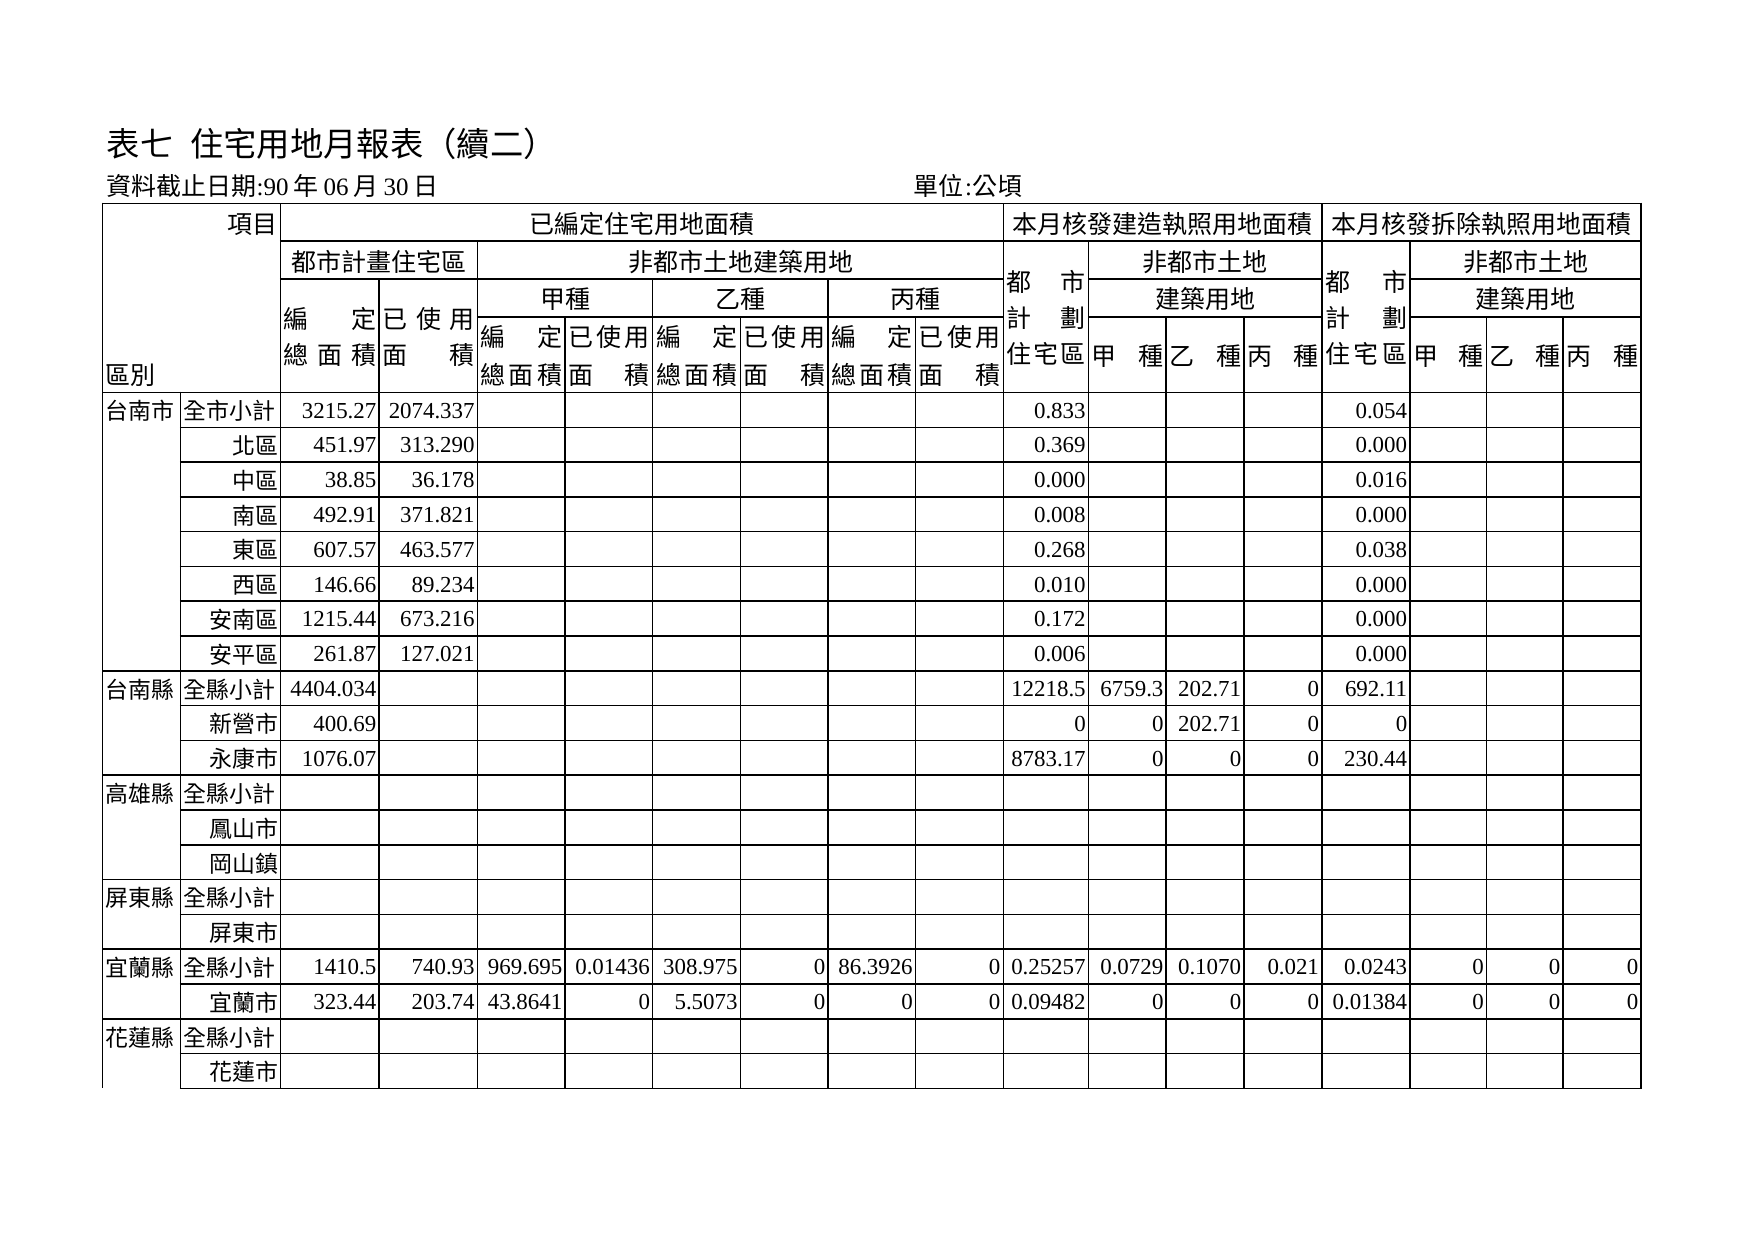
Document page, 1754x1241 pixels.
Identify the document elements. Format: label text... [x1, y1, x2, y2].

table_cell [380, 776, 477, 809]
table_cell 屏東縣 [103, 880, 180, 948]
table_cell [566, 532, 652, 566]
table_cell [566, 463, 652, 496]
table_cell 0 [1089, 706, 1165, 739]
table_cell 86.3926 [829, 950, 915, 983]
table_cell [478, 602, 564, 635]
table_cell [653, 637, 740, 670]
table_cell 1410.5 [281, 950, 378, 983]
table_cell [1004, 811, 1088, 844]
table_cell 甲種 [1089, 318, 1165, 392]
table_cell 0 [1167, 985, 1243, 1018]
table_cell [916, 915, 1003, 948]
table_cell 4404.034 [281, 672, 378, 705]
table_cell 宜蘭市 [181, 985, 280, 1018]
table_cell [380, 706, 477, 739]
table_cell [380, 846, 477, 879]
table_cell [916, 811, 1003, 844]
table_cell [653, 393, 740, 426]
table_cell [196, 240, 280, 278]
table_cell [1564, 637, 1640, 670]
table_cell [1004, 1054, 1088, 1087]
table_cell [1245, 428, 1321, 461]
table_cell [1167, 393, 1243, 426]
table_cell [1487, 776, 1562, 809]
table_cell [1411, 428, 1486, 461]
table_cell [1089, 567, 1165, 600]
table_cell [1411, 602, 1486, 635]
table_cell [653, 741, 740, 774]
table_cell 43.8641 [478, 985, 564, 1018]
table_cell [1245, 602, 1321, 635]
table_cell [1089, 602, 1165, 635]
table_cell 740.93 [380, 950, 477, 983]
table_cell 313.290 [380, 428, 477, 461]
table_cell [653, 602, 740, 635]
table_cell 0 [1411, 985, 1486, 1018]
table_cell [1323, 880, 1409, 913]
table_cell [380, 1054, 477, 1087]
table_cell [380, 672, 477, 705]
table_cell 面積 [566, 354, 652, 392]
table_cell 0.006 [1004, 637, 1088, 670]
table_cell [1245, 463, 1321, 496]
table_cell 203.74 [380, 985, 477, 1018]
table_cell 202.71 [1167, 672, 1243, 705]
table_cell [281, 1020, 378, 1053]
table_cell 0.000 [1004, 463, 1088, 496]
table_cell 0.054 [1323, 393, 1409, 426]
table_cell 編定 總面積 [281, 280, 378, 392]
table_cell [478, 811, 564, 844]
table_cell [566, 672, 652, 705]
table_cell [478, 1054, 564, 1087]
table_cell [1167, 915, 1243, 948]
table_cell 台南市 [103, 393, 180, 670]
table_cell 36.178 [380, 463, 477, 496]
table_cell [653, 915, 740, 948]
table_cell [1245, 776, 1321, 809]
table_cell [1089, 915, 1165, 948]
table_cell [566, 915, 652, 948]
table_cell 492.91 [281, 498, 378, 531]
table_cell [380, 880, 477, 913]
table_cell [1004, 776, 1088, 809]
table_cell [281, 776, 378, 809]
table_cell [1245, 846, 1321, 879]
table_cell [1167, 498, 1243, 531]
table_cell [478, 846, 564, 879]
table_cell [566, 811, 652, 844]
table_cell [653, 463, 740, 496]
table_cell [741, 1054, 827, 1087]
table_cell [653, 706, 740, 739]
table_cell [916, 880, 1003, 913]
table_cell 全縣小計 [181, 950, 280, 983]
table_cell 高雄縣 [103, 776, 180, 879]
table_cell 0 [1323, 706, 1409, 739]
table_cell [829, 463, 915, 496]
table_cell 總面積 [829, 354, 915, 392]
table_cell [1323, 1020, 1409, 1053]
table_cell 463.577 [380, 532, 477, 566]
table_cell [478, 915, 564, 948]
table_cell [566, 637, 652, 670]
table_cell 38.85 [281, 463, 378, 496]
text 資料截止日期:90年06月30日 單位:公頃 [106, 166, 1648, 203]
table_cell 0.0243 [1323, 950, 1409, 983]
table_cell [1564, 846, 1640, 879]
table_cell [478, 741, 564, 774]
table_cell 南區 [181, 498, 280, 531]
table_cell [829, 1054, 915, 1087]
table_cell 0.01436 [566, 950, 652, 983]
table_cell [829, 915, 915, 948]
table_cell 都市 計劃 住宅區 [1004, 242, 1088, 392]
table_cell [1323, 811, 1409, 844]
table_cell [916, 741, 1003, 774]
table_cell [281, 1054, 378, 1087]
table_cell [478, 393, 564, 426]
table_cell [916, 637, 1003, 670]
table_cell [1167, 1054, 1243, 1087]
table_cell 0.000 [1323, 428, 1409, 461]
table_cell [1245, 498, 1321, 531]
table_cell [281, 915, 378, 948]
table_cell [1167, 811, 1243, 844]
table_cell 中區 [181, 463, 280, 496]
table_cell [1004, 915, 1088, 948]
table_cell [1564, 880, 1640, 913]
table_cell 都市計畫住宅區 [281, 242, 477, 278]
table_cell [1089, 463, 1165, 496]
table_cell [566, 846, 652, 879]
table_cell [916, 1020, 1003, 1053]
table_cell [1411, 776, 1486, 809]
table_cell [1089, 498, 1165, 531]
table_cell [829, 498, 915, 531]
table_cell [653, 567, 740, 600]
table_cell [1564, 706, 1640, 739]
table_cell 0 [1089, 741, 1165, 774]
table_cell 0.008 [1004, 498, 1088, 531]
table_cell 0.016 [1323, 463, 1409, 496]
table_cell 總面積 [478, 354, 564, 392]
table_cell [916, 846, 1003, 879]
table_cell 甲種 [478, 280, 652, 316]
table_cell 甲種 [1411, 318, 1486, 392]
table_cell [1487, 498, 1562, 531]
table_cell [566, 428, 652, 461]
table_cell [566, 706, 652, 739]
table_cell [741, 776, 827, 809]
table_cell 6759.3 [1089, 672, 1165, 705]
table_cell 已使用 [916, 318, 1003, 354]
table_cell [653, 1020, 740, 1053]
table_cell 451.97 [281, 428, 378, 461]
table_cell 非都市土地 [1411, 242, 1640, 278]
table_cell [1564, 393, 1640, 426]
table_cell 0.000 [1323, 498, 1409, 531]
table_cell 0 [1245, 672, 1321, 705]
table_cell [829, 706, 915, 739]
table_cell 0 [1167, 741, 1243, 774]
table_cell [1245, 1054, 1321, 1087]
table_cell [916, 532, 1003, 566]
table_cell [1487, 393, 1562, 426]
table_cell [1323, 776, 1409, 809]
table_cell 2074.337 [380, 393, 477, 426]
table_cell [566, 602, 652, 635]
table_cell [1411, 463, 1486, 496]
table_cell [741, 463, 827, 496]
table_cell [1245, 567, 1321, 600]
table_cell 永康市 [181, 741, 280, 774]
table_cell 0.038 [1323, 532, 1409, 566]
table_cell 全縣小計 [181, 776, 280, 809]
table_cell 0.010 [1004, 567, 1088, 600]
table_cell 全縣小計 [181, 1020, 280, 1053]
table_cell [1564, 428, 1640, 461]
table_cell [829, 393, 915, 426]
table_cell 0.268 [1004, 532, 1088, 566]
table_cell [478, 1020, 564, 1053]
table_cell 全市小計 [181, 393, 280, 426]
table_cell 0 [741, 950, 827, 983]
table_cell [478, 672, 564, 705]
table_cell 非都市土地建築用地 [478, 242, 1003, 278]
table_cell 12218.5 [1004, 672, 1088, 705]
table_header 本月核發拆除執照用地面積 [1323, 204, 1640, 240]
table_cell [566, 880, 652, 913]
table_cell [380, 811, 477, 844]
table_cell [1089, 880, 1165, 913]
table_cell 0 [1004, 706, 1088, 739]
table_cell [916, 463, 1003, 496]
table_cell 0.833 [1004, 393, 1088, 426]
table_cell 北區 [181, 428, 280, 461]
table_cell 建築用地 [1089, 280, 1321, 316]
table_cell [478, 428, 564, 461]
table_cell [829, 880, 915, 913]
table_cell [653, 811, 740, 844]
table_cell [829, 672, 915, 705]
table_cell 0.1070 [1167, 950, 1243, 983]
table_cell [741, 846, 827, 879]
table_cell 西區 [181, 567, 280, 600]
table_cell [1564, 602, 1640, 635]
table_cell [1564, 776, 1640, 809]
table_cell 0.09482 [1004, 985, 1088, 1018]
table_cell [741, 498, 827, 531]
table_cell [741, 602, 827, 635]
table_cell 已使用 面積 [380, 280, 477, 392]
table_cell [829, 567, 915, 600]
table_cell [1245, 393, 1321, 426]
table_cell 3215.27 [281, 393, 378, 426]
table_cell [1411, 915, 1486, 948]
table_cell [741, 1020, 827, 1053]
table_cell [653, 672, 740, 705]
table_cell [1167, 428, 1243, 461]
table_cell 全縣小計 [181, 672, 280, 705]
table_cell [916, 498, 1003, 531]
table_cell [741, 393, 827, 426]
table_cell 鳳山市 [181, 811, 280, 844]
table_cell [478, 776, 564, 809]
table_cell [1245, 915, 1321, 948]
table_cell [1245, 811, 1321, 844]
table_cell [1487, 706, 1562, 739]
table_cell [916, 672, 1003, 705]
table_cell 都市 計劃 住宅區 [1323, 242, 1409, 392]
table_cell [1167, 602, 1243, 635]
table_cell [281, 880, 378, 913]
table_header 已編定住宅用地面積 [281, 204, 1003, 240]
table_cell 127.021 [380, 637, 477, 670]
table_cell 面積 [916, 354, 1003, 392]
table_cell [478, 532, 564, 566]
table_cell [741, 532, 827, 566]
table_cell [1411, 637, 1486, 670]
table_cell 丙種 [1564, 318, 1640, 392]
table_cell [1089, 1020, 1165, 1053]
table_cell [741, 672, 827, 705]
table_cell [1004, 846, 1088, 879]
table_cell [653, 428, 740, 461]
table_header 項目 [196, 204, 280, 240]
table_cell [1487, 672, 1562, 705]
table_cell [1323, 1054, 1409, 1087]
table_cell [478, 880, 564, 913]
table_cell 8783.17 [1004, 741, 1088, 774]
table_cell 1076.07 [281, 741, 378, 774]
table_cell [916, 428, 1003, 461]
table_cell 0.369 [1004, 428, 1088, 461]
table_cell [1564, 1020, 1640, 1053]
table_cell [1564, 811, 1640, 844]
table_cell [1089, 1054, 1165, 1087]
table_cell 5.5073 [653, 985, 740, 1018]
table_cell [1245, 1020, 1321, 1053]
table_cell [1167, 567, 1243, 600]
table_cell [829, 846, 915, 879]
table_cell 編定 [829, 318, 915, 354]
table_cell 0 [829, 985, 915, 1018]
table_cell [829, 428, 915, 461]
table_cell 0 [741, 985, 827, 1018]
table_cell 乙種 [1487, 318, 1562, 392]
table_cell 花蓮市 [181, 1054, 280, 1087]
table_cell [829, 637, 915, 670]
table_cell [1564, 915, 1640, 948]
table_cell [1089, 811, 1165, 844]
table_cell [829, 532, 915, 566]
table_cell [1487, 1054, 1562, 1087]
table_cell [380, 741, 477, 774]
table_cell [1089, 428, 1165, 461]
table_cell [566, 393, 652, 426]
table_cell [653, 846, 740, 879]
table_cell [653, 498, 740, 531]
table_cell 丙種 [1245, 318, 1321, 392]
table_cell [1564, 463, 1640, 496]
table_cell [741, 567, 827, 600]
table_header [103, 204, 196, 240]
table_cell 0.01384 [1323, 985, 1409, 1018]
table_cell [1245, 880, 1321, 913]
table_cell [1564, 741, 1640, 774]
table_cell [1487, 428, 1562, 461]
table_cell [829, 811, 915, 844]
table_cell 202.71 [1167, 706, 1243, 739]
table_cell [1487, 567, 1562, 600]
table_cell [741, 706, 827, 739]
table_cell [1411, 567, 1486, 600]
table_cell [1167, 1020, 1243, 1053]
table_cell [103, 316, 196, 354]
table_cell 0.021 [1245, 950, 1321, 983]
table_cell [1089, 776, 1165, 809]
table_cell [653, 1054, 740, 1087]
table_cell 692.11 [1323, 672, 1409, 705]
table_cell [1004, 880, 1088, 913]
table_cell 非都市土地 [1089, 242, 1321, 278]
table_cell [1487, 741, 1562, 774]
table_cell [478, 637, 564, 670]
table_cell 0 [1564, 985, 1640, 1018]
table_cell [829, 741, 915, 774]
table_cell [829, 602, 915, 635]
table_cell 607.57 [281, 532, 378, 566]
table_cell 1215.44 [281, 602, 378, 635]
table_cell [1487, 1020, 1562, 1053]
table_cell 編定 [653, 318, 740, 354]
table_cell 宜蘭縣 [103, 950, 180, 1018]
table_cell 東區 [181, 532, 280, 566]
table_cell [1487, 602, 1562, 635]
table_cell 371.821 [380, 498, 477, 531]
table_cell 0 [916, 950, 1003, 983]
table_cell 323.44 [281, 985, 378, 1018]
table_cell 丙種 [829, 280, 1003, 316]
table_cell 0.000 [1323, 602, 1409, 635]
table_cell 屏東市 [181, 915, 280, 948]
table_cell 0 [1564, 950, 1640, 983]
table_cell [916, 776, 1003, 809]
table_cell [1411, 811, 1486, 844]
table_cell [1487, 532, 1562, 566]
table_header 本月核發建造執照用地面積 [1004, 204, 1321, 240]
table_cell [566, 1054, 652, 1087]
table_cell [1411, 672, 1486, 705]
table_cell [1089, 846, 1165, 879]
table_cell 編定 [478, 318, 564, 354]
table_cell [1411, 846, 1486, 879]
table_cell 261.87 [281, 637, 378, 670]
table_cell 0 [566, 985, 652, 1018]
table_cell [916, 393, 1003, 426]
table_cell [653, 532, 740, 566]
table_cell [916, 706, 1003, 739]
table_cell [478, 706, 564, 739]
table_cell [741, 741, 827, 774]
table_cell [1411, 741, 1486, 774]
table_cell [1167, 776, 1243, 809]
table_cell [741, 880, 827, 913]
table_cell [741, 915, 827, 948]
table_cell 花蓮縣 [103, 1020, 180, 1087]
table_cell [103, 278, 196, 316]
table_cell [1323, 846, 1409, 879]
table_cell 0.000 [1323, 637, 1409, 670]
table_cell 0 [1245, 985, 1321, 1018]
table_cell 乙種 [1167, 318, 1243, 392]
table_cell [380, 915, 477, 948]
table_cell [1089, 637, 1165, 670]
table_cell [1564, 1054, 1640, 1087]
table_cell 89.234 [380, 567, 477, 600]
table_cell [1564, 672, 1640, 705]
table_cell 總面積 [653, 354, 740, 392]
table_cell 台南縣 [103, 672, 180, 774]
table_cell 0 [916, 985, 1003, 1018]
table_cell 安平區 [181, 637, 280, 670]
table_cell 673.216 [380, 602, 477, 635]
table_cell [478, 567, 564, 600]
table_cell 已使用 [566, 318, 652, 354]
table_cell [1487, 880, 1562, 913]
table_cell 乙種 [653, 280, 827, 316]
table_cell [1167, 463, 1243, 496]
table_cell 146.66 [281, 567, 378, 600]
table_cell [741, 637, 827, 670]
table_cell [1167, 880, 1243, 913]
table_cell 0 [1487, 985, 1562, 1018]
table_cell 0.0729 [1089, 950, 1165, 983]
table_cell [1411, 532, 1486, 566]
table_cell [1411, 498, 1486, 531]
table_cell [380, 1020, 477, 1053]
table_cell [1245, 532, 1321, 566]
table_cell [1487, 915, 1562, 948]
text 表七 住宅用地月報表（續二） [106, 118, 1648, 166]
table_cell [1411, 1020, 1486, 1053]
table_cell [281, 846, 378, 879]
table_cell [566, 1020, 652, 1053]
table_cell [196, 316, 280, 354]
table_cell [1564, 567, 1640, 600]
table_cell [741, 811, 827, 844]
table_cell [1487, 637, 1562, 670]
table_cell 0.172 [1004, 602, 1088, 635]
table_cell [741, 428, 827, 461]
table_cell [1089, 393, 1165, 426]
table_cell [1487, 463, 1562, 496]
table_cell [566, 498, 652, 531]
table_cell [829, 776, 915, 809]
table_cell [196, 278, 280, 316]
table_cell [1487, 846, 1562, 879]
table_cell [1167, 532, 1243, 566]
table_cell [1167, 637, 1243, 670]
table_cell [478, 463, 564, 496]
table_cell [1167, 846, 1243, 879]
table_cell [1004, 1020, 1088, 1053]
table_cell [566, 741, 652, 774]
table_cell 0 [1411, 950, 1486, 983]
table_cell 0.25257 [1004, 950, 1088, 983]
table_cell [1411, 393, 1486, 426]
table_cell 0.000 [1323, 567, 1409, 600]
table_cell [1411, 706, 1486, 739]
table_cell [1564, 532, 1640, 566]
table_cell 區別 [103, 354, 196, 392]
table_cell [1411, 1054, 1486, 1087]
table_cell 0 [1245, 706, 1321, 739]
table_cell [653, 880, 740, 913]
table_cell 安南區 [181, 602, 280, 635]
table_cell [566, 567, 652, 600]
table_cell [1323, 915, 1409, 948]
table_cell 230.44 [1323, 741, 1409, 774]
table_cell [829, 1020, 915, 1053]
table_cell [653, 776, 740, 809]
table_cell 岡山鎮 [181, 846, 280, 879]
table_cell 已使用 [741, 318, 827, 354]
table_cell [916, 602, 1003, 635]
table_cell [1411, 880, 1486, 913]
table_cell [478, 498, 564, 531]
table_cell 308.975 [653, 950, 740, 983]
table_cell [1245, 637, 1321, 670]
table_cell 400.69 [281, 706, 378, 739]
table_cell [916, 1054, 1003, 1087]
table_cell 新營市 [181, 706, 280, 739]
table_cell 0 [1089, 985, 1165, 1018]
table_cell [103, 240, 196, 278]
table_cell 0 [1487, 950, 1562, 983]
table_cell [281, 811, 378, 844]
table_cell [566, 776, 652, 809]
table_cell 969.695 [478, 950, 564, 983]
table_cell 建築用地 [1411, 280, 1640, 316]
table_cell [1564, 498, 1640, 531]
table_cell [916, 567, 1003, 600]
table_cell [1487, 811, 1562, 844]
table_cell 面積 [741, 354, 827, 392]
table_cell 0 [1245, 741, 1321, 774]
table_cell [196, 354, 280, 392]
table_cell 全縣小計 [181, 880, 280, 913]
table_cell [1089, 532, 1165, 566]
